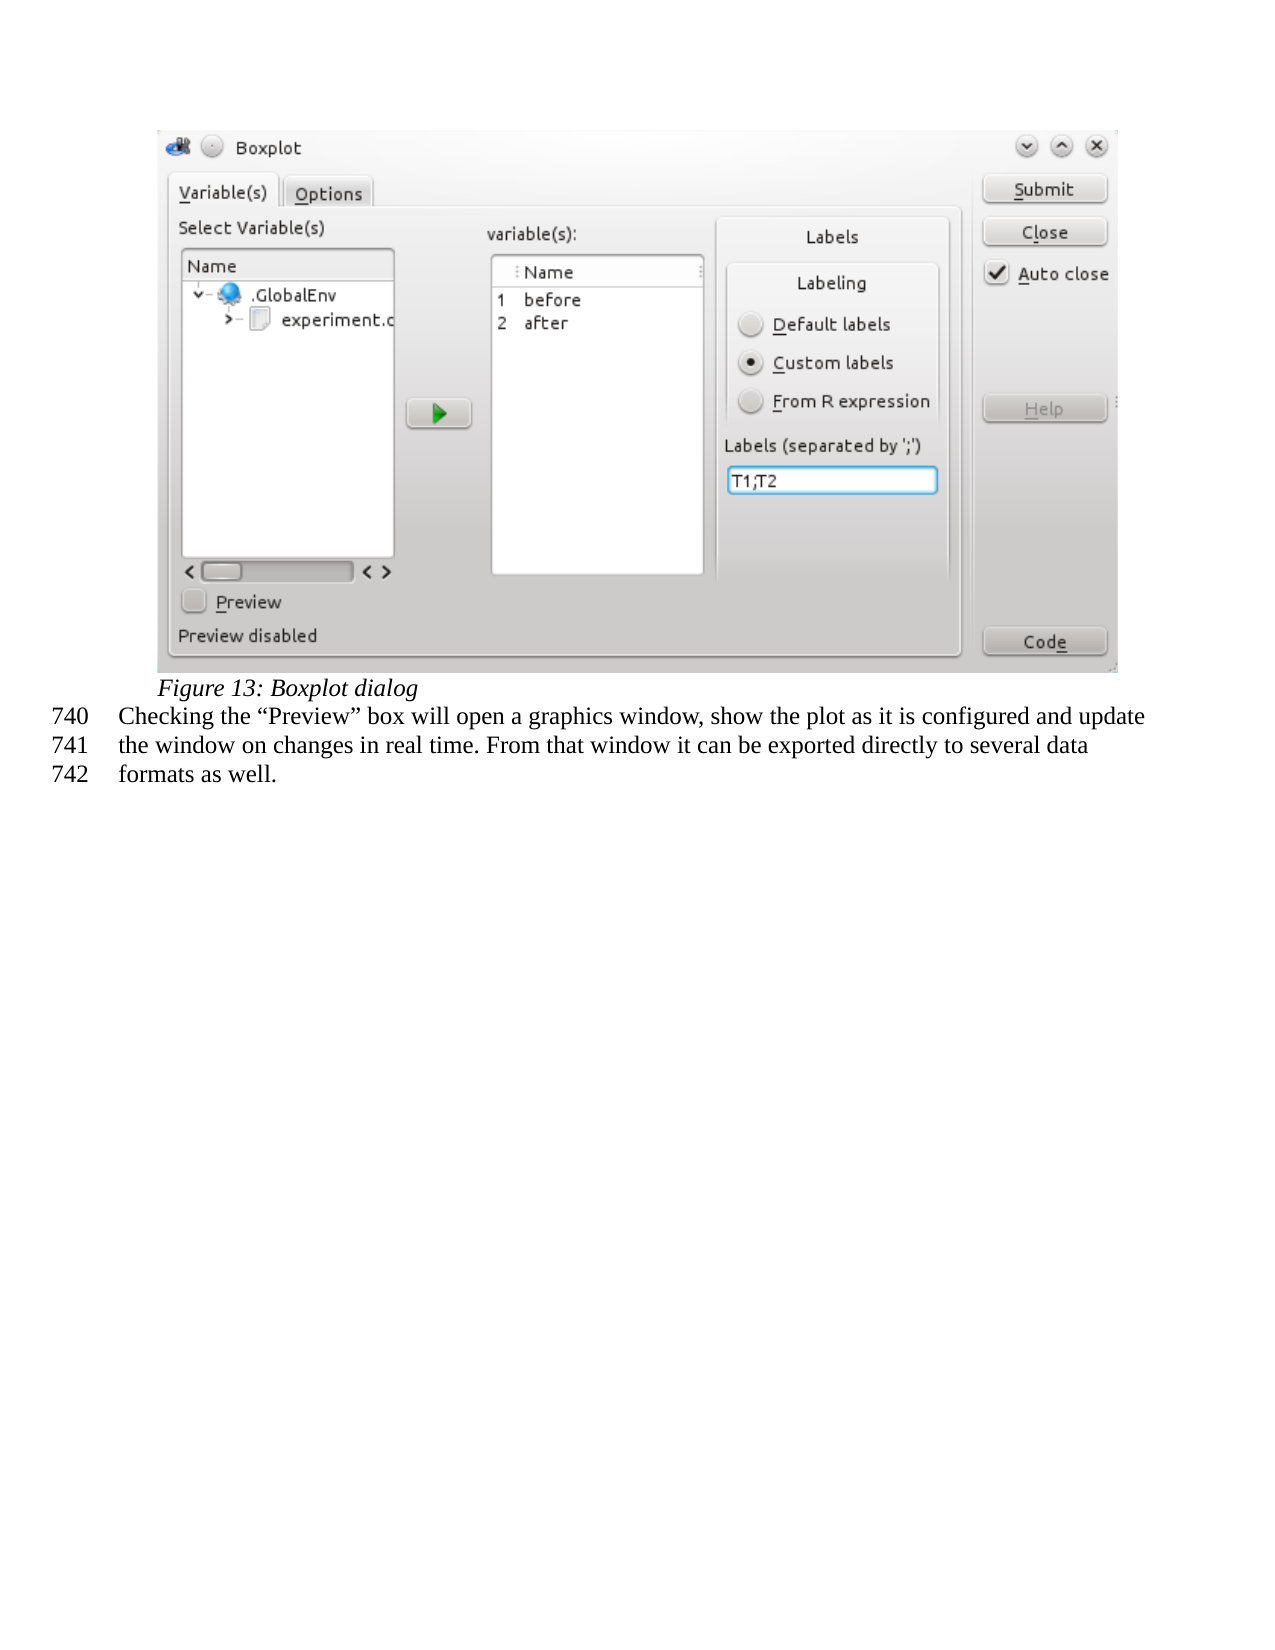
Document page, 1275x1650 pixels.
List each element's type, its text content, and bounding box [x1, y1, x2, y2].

text Checking the “Preview” box will open a graphics window, show the plot as it is configured and update the window on changes in real time. From that window it can be exported directly to several data formats as well. [118, 118, 1157, 788]
text Figure 13: Boxplot dialog [157, 673, 1118, 701]
picture [157, 130, 1118, 673]
